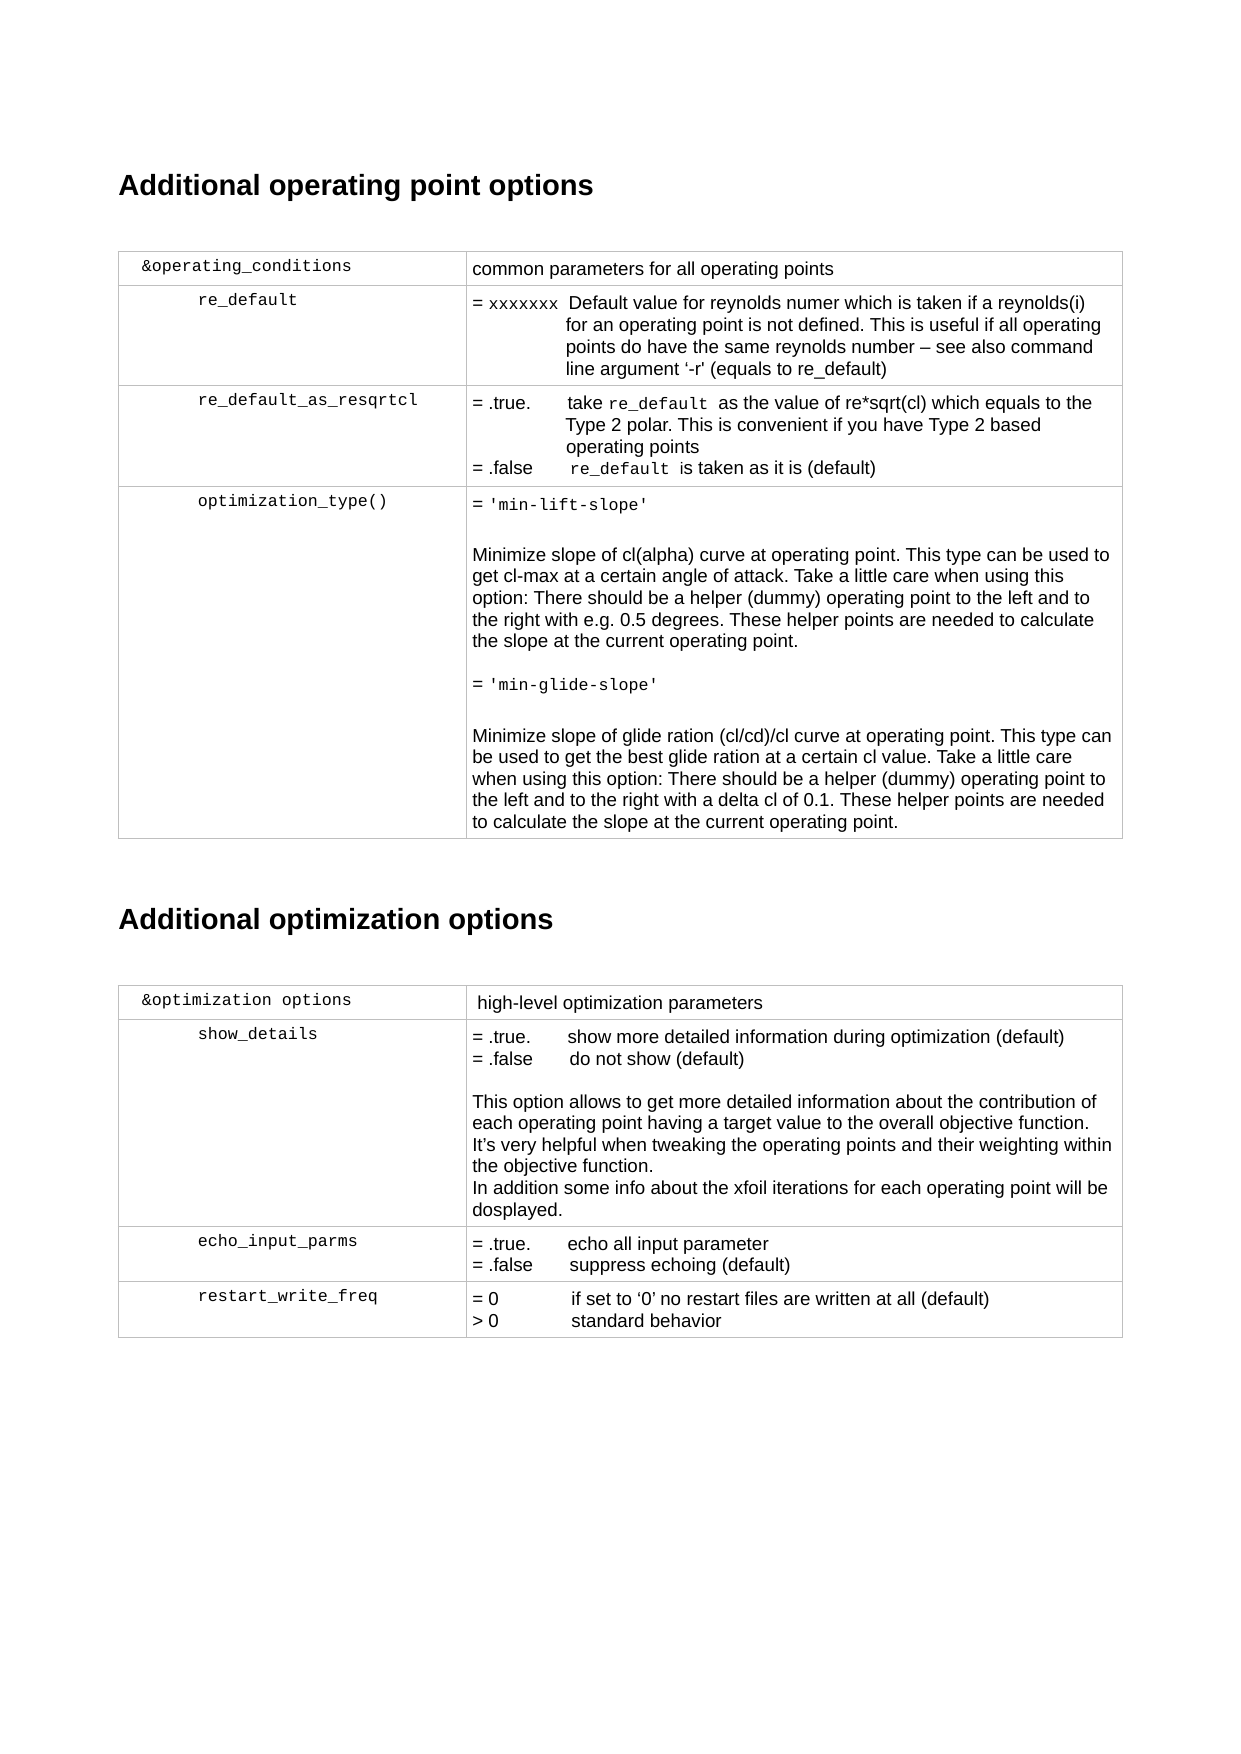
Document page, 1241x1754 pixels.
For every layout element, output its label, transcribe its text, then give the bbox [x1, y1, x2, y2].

subtitle Additional operating point options [118, 168, 1122, 201]
table_cell re_default [119, 286, 466, 385]
table_header &operating_conditions [119, 252, 466, 285]
table_cell echo_input_parms [119, 1227, 466, 1281]
table_cell re_default_as_resqrtcl [119, 386, 466, 486]
table_cell = .true. show more detailed information during optimization (default) = .false do not show (default) This option allows to get more detailed information about the contribution of each operating point having a target value to the overall objective function. It’s very helpful when tweaking the operating points and their weighting within the objective function. In addition some info about the xfoil iterations for each operating point will be dosplayed. [467, 1020, 1122, 1226]
table_cell = 'min-lift-slope' Minimize slope of cl(alpha) curve at operating point. This type can be used to get cl-max at a certain angle of attack. Take a little care when using this option: There should be a helper (dummy) operating point to the left and to the right with e.g. 0.5 degrees. These helper points are needed to calculate the slope at the current operating point. = 'min-glide-slope' Minimize slope of glide ration (cl/cd)/cl curve at operating point. This type can be used to get the best glide ration at a certain cl value. Take a little care when using this option: There should be a helper (dummy) operating point to the left and to the right with a delta cl of 0.1. These helper points are needed to calculate the slope at the current operating point. [467, 487, 1122, 838]
subtitle Additional optimization options [118, 902, 1122, 935]
table_cell show_details [119, 1020, 466, 1226]
table_cell = xxxxxxx Default value for reynolds numer which is taken if a reynolds(i) for an operating point is not defined. This is useful if all operating points do have the same reynolds number – see also command line argument ‘-r' (equals to re_default) [467, 286, 1122, 385]
table_cell = .true. echo all input parameter = .false suppress echoing (default) [467, 1227, 1122, 1281]
table_cell = 0 if set to ‘0’ no restart files are written at all (default) > 0 standard behavior [467, 1282, 1122, 1337]
table_cell = .true. take re_default as the value of re*sqrt(cl) which equals to the Type 2 polar. This is convenient if you have Type 2 based operating points = .false re_default is taken as it is (default) [467, 386, 1122, 486]
table_header &optimization options [119, 986, 466, 1019]
table_header high-level optimization parameters [467, 986, 1122, 1019]
table_cell restart_write_freq [119, 1282, 466, 1337]
table_cell optimization_type() [119, 487, 466, 838]
table_header common parameters for all operating points [467, 252, 1122, 285]
